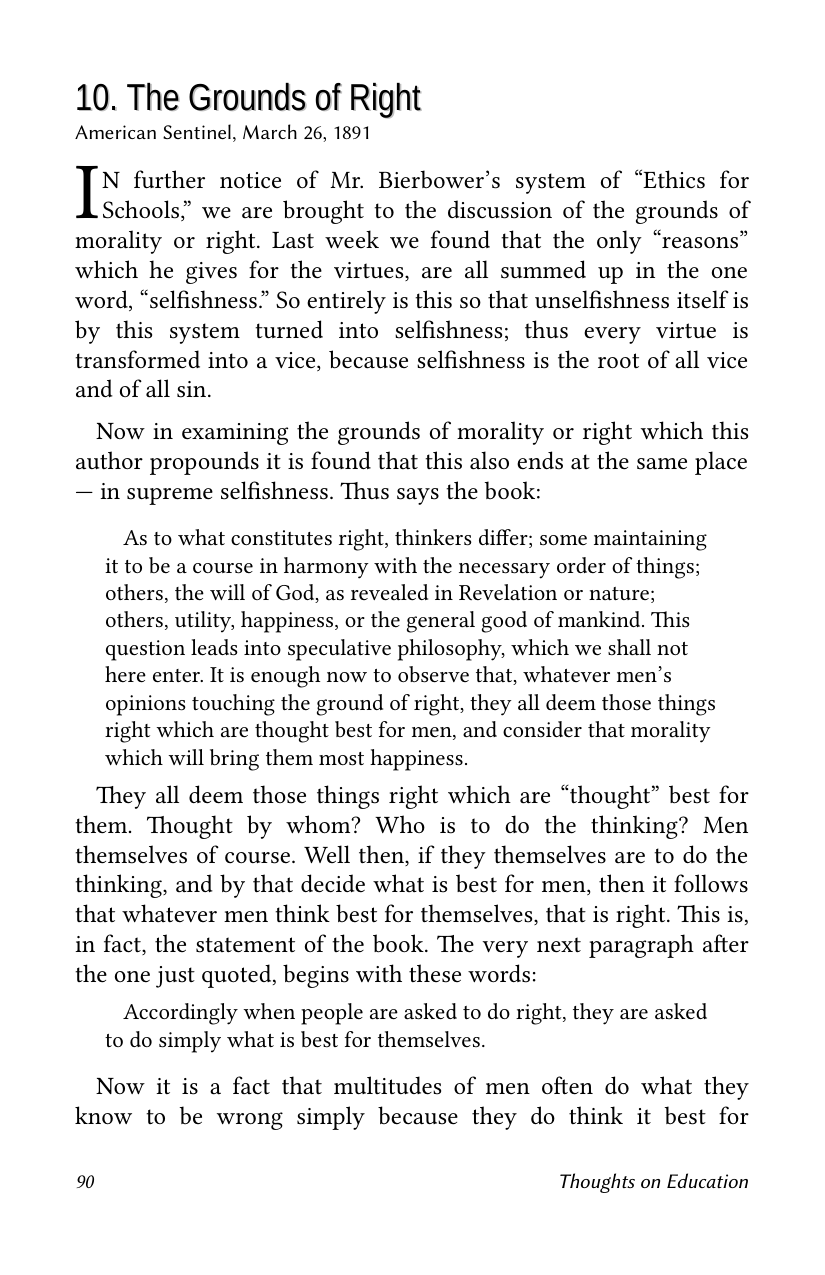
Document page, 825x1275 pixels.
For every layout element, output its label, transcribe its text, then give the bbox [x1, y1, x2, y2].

title The Grounds of Right [75, 75, 750, 118]
text They all deem those things right which are “thought” best for them. Thought by whom? Who is to do the thinking? Men themselves of course. Well then, if they themselves are to do the thinking, and by that decide what is best for men, then it follows that whatever men think best for themselves, that is right. This is, in fact, the statement of the book. The very next paragraph after the one just quoted, begins with these words: [75, 781, 750, 989]
text Now in examining the grounds of morality or right which this author propounds it is found that this also ends at the same place— in supreme selfishness. Thus says the book: [75, 417, 750, 506]
text As to what constitutes right, thinkers differ; some maintaining it to be a course in harmony with the necessary order of things; others, the will of God, as revealed in Revelation or nature; others, utility, happiness, or the general good of mankind. This question leads into speculative philosophy, which we shall not here enter. It is enough now to observe that, whatever men’s opinions touching the ground of right, they all deem those things right which are thought best for men, and consider that morality which will bring them most happiness. [105, 525, 720, 771]
text Accordingly when people are asked to do right, they are asked to do simply what is best for themselves. [105, 999, 720, 1053]
text Now it is a fact that multitudes of men often do what they know to be wrong simply because they do think it best for [75, 1072, 750, 1130]
text IN further notice of Mr. Bierbower’s system of “Ethics for Schools,” we are brought to the discussion of the grounds of morality or right. Last week we found that the only “reasons” which he gives for the virtues, are all summed up in the one word, “selfishness.” So entirely is this so that unselfishness itself is by this system turned into selfishness; thus every virtue is transformed into a vice, because selfishness is the root of all vice and of all sin. [75, 166, 750, 404]
text American Sentinel, March 26, 1891 [75, 121, 750, 145]
